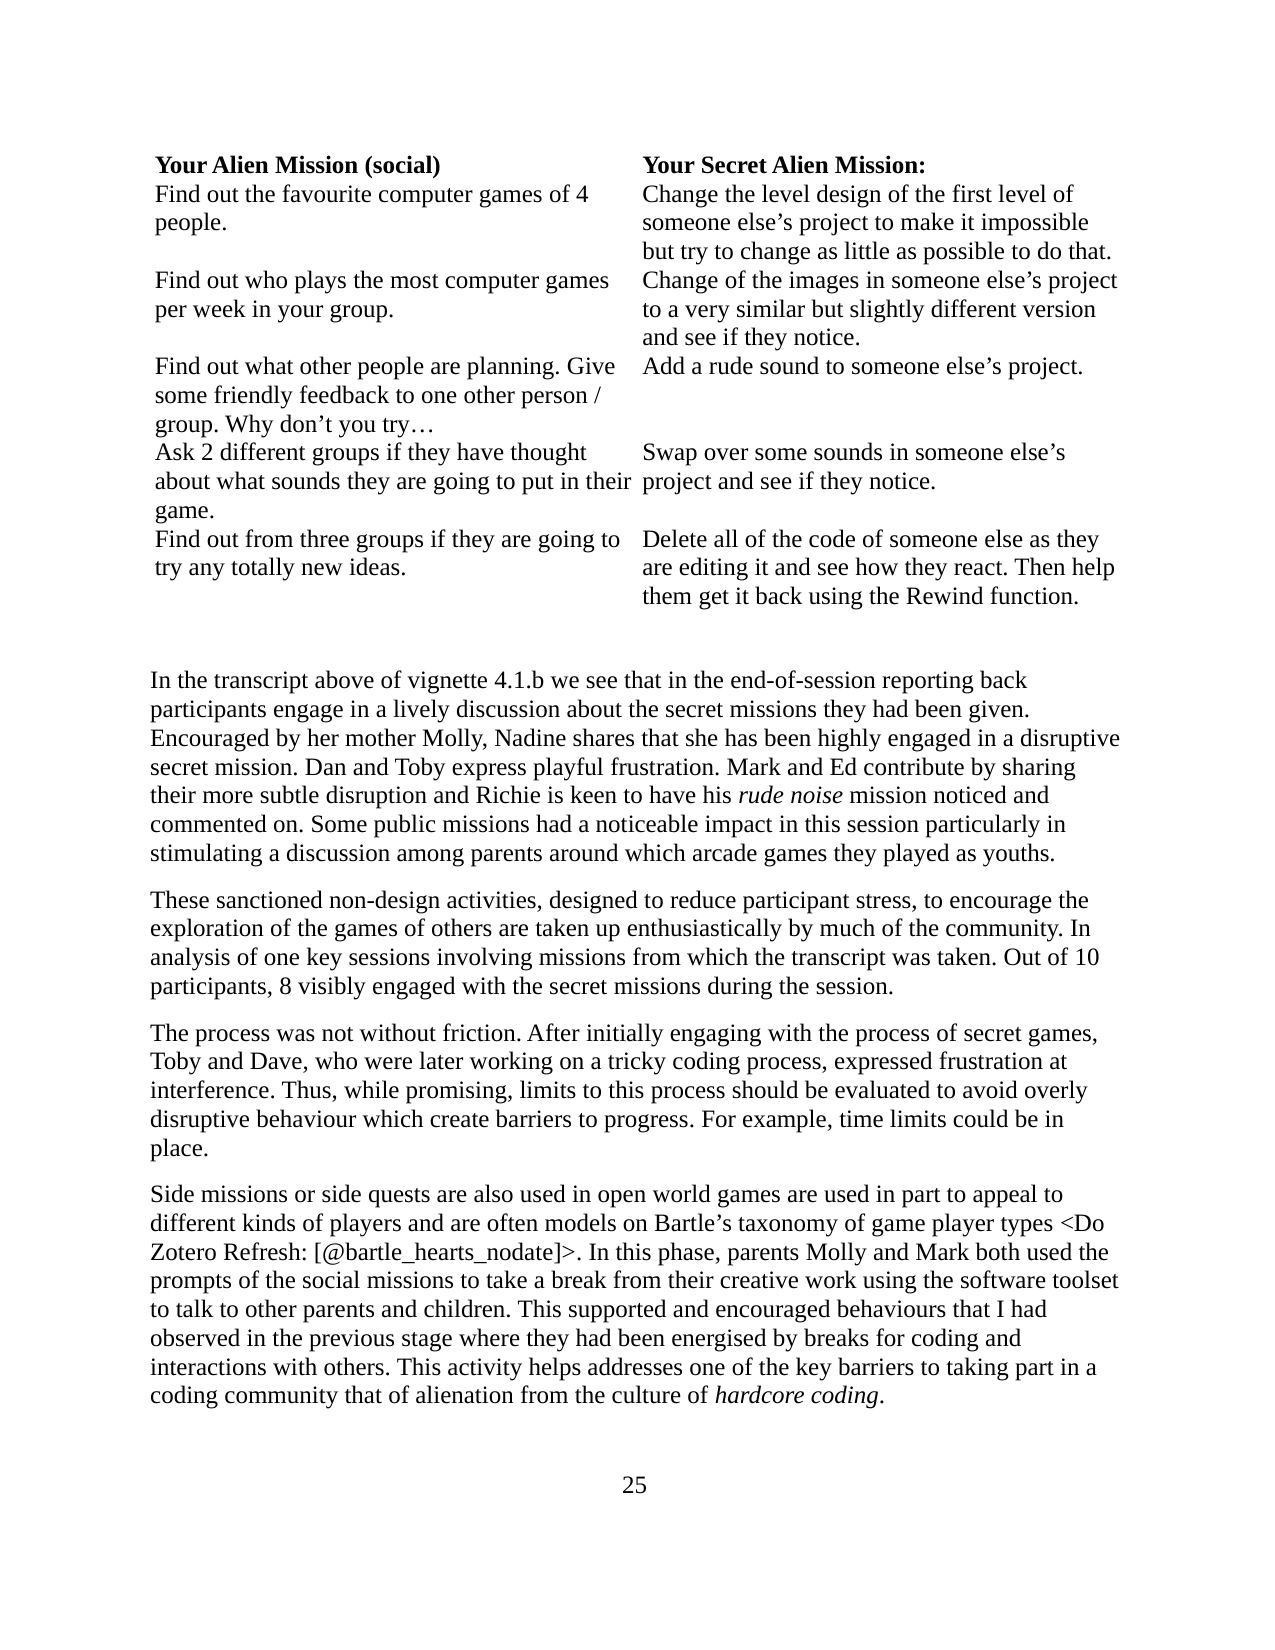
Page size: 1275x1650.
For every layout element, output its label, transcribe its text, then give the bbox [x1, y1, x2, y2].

text Side missions or side quests are also used in open world games are used in part to appeal to different kinds of players and are often models on Bartle’s taxonomy of game player types <Do Zotero Refresh: [@bartle_hearts_nodate]>. In this phase, parents Molly and Mark both used the prompts of the social missions to take a break from their creative work using the software toolset to talk to other parents and children. This supported and encouraged behaviours that I had observed in the previous stage where they had been energised by breaks for coding and interactions with others. This activity helps addresses one of the key barriers to taking part in a coding community that of alienation from the culture of hardcore coding. [150, 1179, 1125, 1409]
table_cell Change of the images in someone else’s project to a very similar but slightly different version and see if they notice. [638, 265, 1125, 351]
table_header Your Secret Alien Mission: [638, 150, 1125, 179]
table_cell Delete all of the code of someone else as they are editing it and see how they react. Then help them get it back using the Rewind function. [638, 524, 1125, 610]
table_header Your Alien Mission (social) [150, 150, 637, 179]
text The process was not without friction. After initially engaging with the process of secret games, Toby and Dave, who were later working on a tricky coding process, expressed frustration at interference. Thus, while promising, limits to this process should be evaluated to avoid overly disruptive behaviour which create barriers to progress. For example, time limits could be in place. [150, 1018, 1125, 1161]
table_cell Find out from three groups if they are going to try any totally new ideas. [150, 524, 637, 610]
table_cell Swap over some sounds in someone else’s project and see if they notice. [638, 438, 1125, 524]
table_cell Change the level design of the first level of someone else’s project to make it impossible but try to change as little as possible to do that. [638, 179, 1125, 265]
text In the transcript above of vignette 4.1.b we see that in the end-of-session reporting back participants engage in a lively discussion about the secret missions they had been given. Encouraged by her mother Molly, Nadine shares that she has been highly engaged in a disruptive secret mission. Dan and Toby express playful frustration. Mark and Ed contribute by sharing their more subtle disruption and Richie is keen to have his rude noise mission noticed and commented on. Some public missions had a noticeable impact in this session particularly in stimulating a discussion among parents around which arcade games they played as youths. [150, 666, 1125, 867]
table_cell Find out who plays the most computer games per week in your group. [150, 265, 637, 351]
text These sanctioned non-design activities, designed to reduce participant stress, to encourage the exploration of the games of others are taken up enthusiastically by much of the community. In analysis of one key sessions involving missions from which the transcript was taken. Out of 10 participants, 8 visibly engaged with the secret missions during the session. [150, 885, 1125, 1000]
table_cell Add a rude sound to someone else’s project. [638, 351, 1125, 437]
table_cell Find out what other people are planning. Give some friendly feedback to one other person / group. Why don’t you try… [150, 351, 637, 437]
table_cell Find out the favourite computer games of 4 people. [150, 179, 637, 265]
table_cell Ask 2 different groups if they have thought about what sounds they are going to put in their game. [150, 438, 637, 524]
